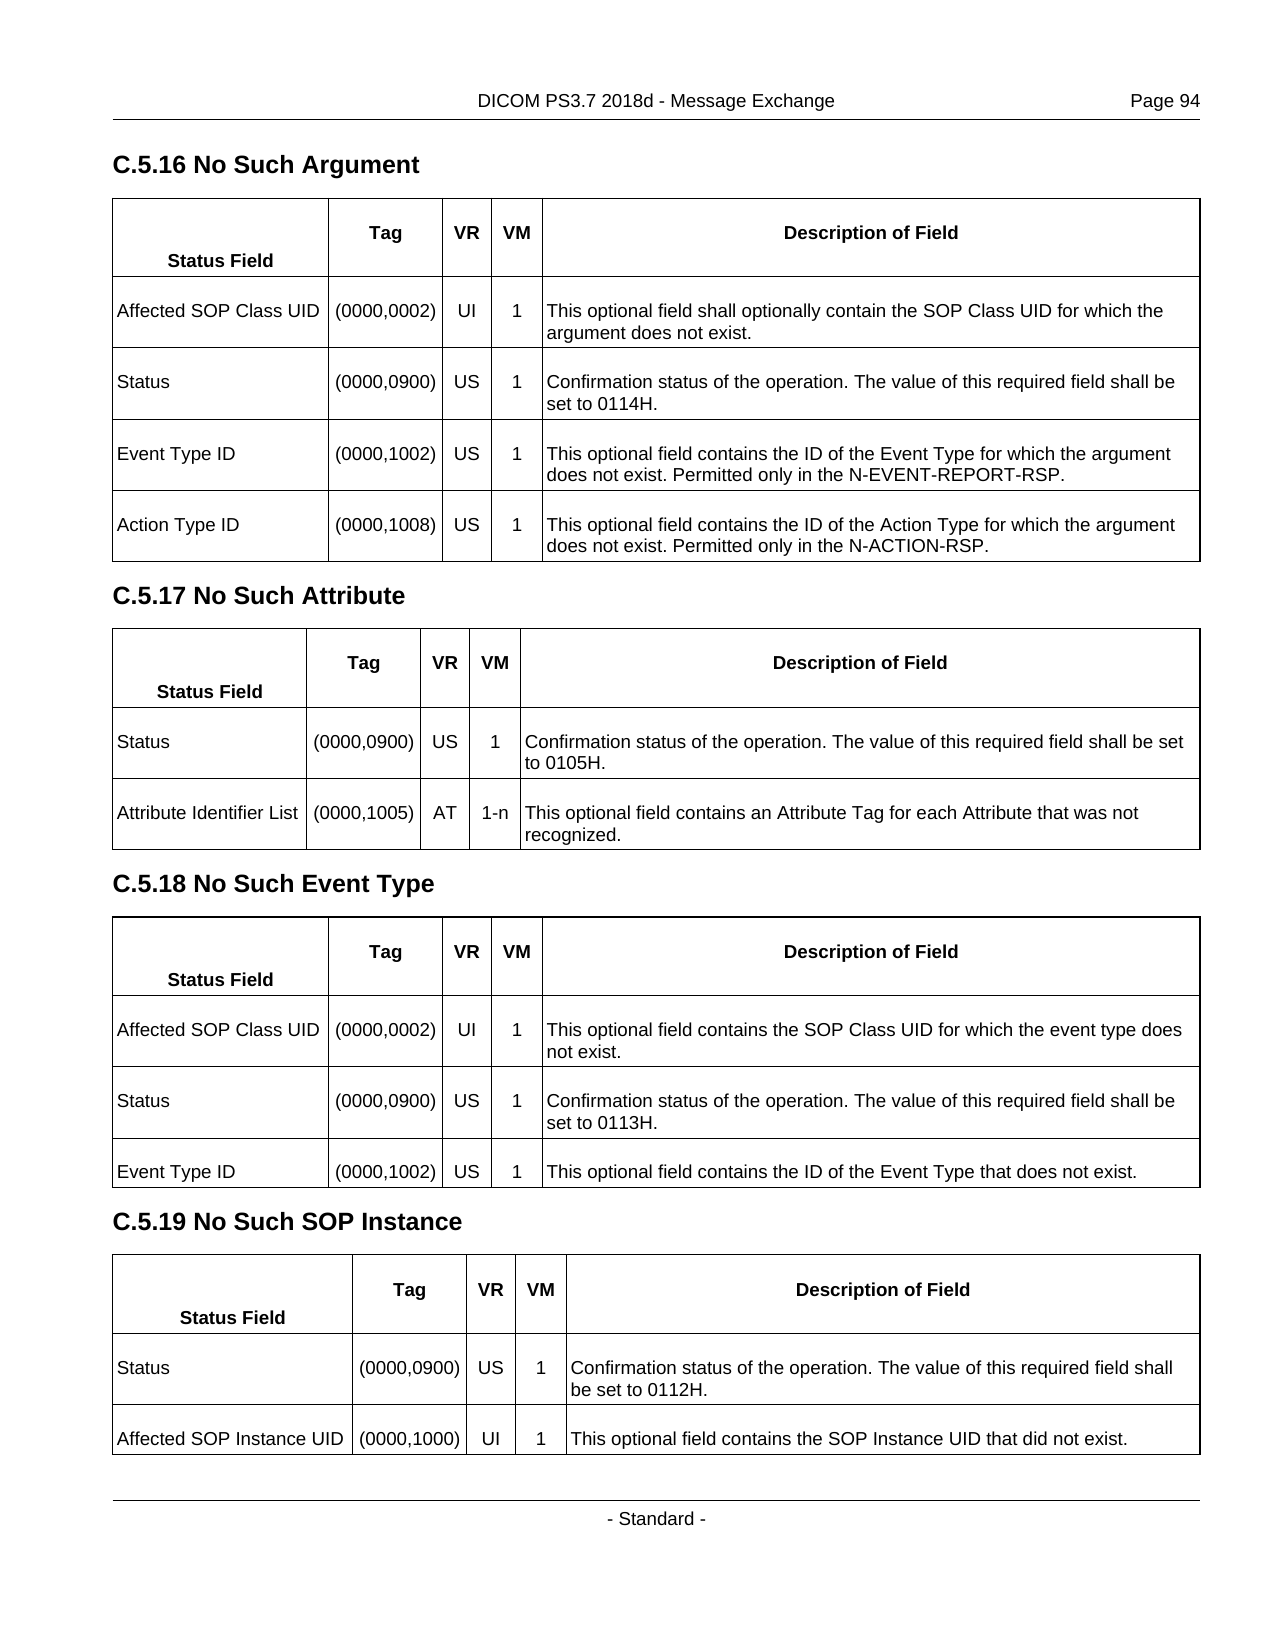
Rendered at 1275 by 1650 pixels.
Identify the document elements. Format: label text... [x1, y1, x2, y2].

table_cell (0000,0900) [329, 1067, 442, 1137]
table_cell Status [113, 1334, 352, 1404]
table_cell Status [113, 348, 328, 418]
table_header VR [443, 918, 491, 995]
table_header VM [470, 629, 520, 707]
table_header VR [421, 629, 469, 707]
table_cell (0000,1005) [307, 779, 420, 849]
table_cell Affected SOP Class UID [113, 996, 328, 1066]
table_cell Status [113, 1067, 328, 1137]
table_cell Confirmation status of the operation. The value of this required field shall be set to 0114H. [543, 348, 1199, 418]
table_cell 1 [492, 491, 542, 561]
table_cell (0000,0900) [307, 708, 420, 778]
table_cell (0000,0900) [329, 348, 442, 418]
table_cell This optional field contains the ID of the Event Type that does not exist. [543, 1139, 1199, 1187]
table_cell Confirmation status of the operation. The value of this required field shall be set to 0105H. [521, 708, 1199, 778]
table_cell US [443, 420, 491, 490]
table_cell US [443, 348, 491, 418]
table_cell US [443, 1139, 491, 1187]
table_header Status Field [113, 1255, 352, 1333]
table_cell Confirmation status of the operation. The value of this required field shall be set to 0113H. [543, 1067, 1199, 1137]
table_header VR [467, 1255, 515, 1333]
table_cell (0000,0002) [329, 996, 442, 1066]
table_cell This optional field contains the SOP Class UID for which the event type does not exist. [543, 996, 1199, 1066]
text C.5.17 No Such Attribute [112, 581, 1200, 609]
table_cell (0000,1002) [329, 420, 442, 490]
table_cell 1 [516, 1405, 566, 1454]
table_cell 1 [492, 420, 542, 490]
table_cell This optional field contains the ID of the Event Type for which the argument does not exist. Permitted only in the N-EVENT-REPORT-RSP. [543, 420, 1199, 490]
table_cell This optional field contains the SOP Instance UID that did not exist. [567, 1405, 1199, 1454]
table_cell This optional field shall optionally contain the SOP Class UID for which the argument does not exist. [543, 277, 1199, 347]
table_cell 1 [516, 1334, 566, 1404]
table_header Description of Field [521, 629, 1199, 707]
table_cell (0000,0002) [329, 277, 442, 347]
table_cell (0000,1000) [353, 1405, 466, 1454]
table_header Status Field [113, 629, 306, 707]
table_cell Confirmation status of the operation. The value of this required field shall be set to 0112H. [567, 1334, 1199, 1404]
table_cell 1 [492, 348, 542, 418]
table_header VM [492, 199, 542, 276]
table_header Tag [329, 918, 442, 995]
table_cell Event Type ID [113, 420, 328, 490]
text C.5.16 No Such Argument [112, 150, 1200, 179]
table_cell UI [443, 277, 491, 347]
table_cell US [467, 1334, 515, 1404]
table_cell This optional field contains an Attribute Tag for each Attribute that was not recognized. [521, 779, 1199, 849]
table_header Description of Field [543, 199, 1199, 276]
table_header Status Field [113, 918, 328, 995]
text C.5.19 No Such SOP Instance [112, 1207, 1200, 1236]
table_header Description of Field [543, 918, 1199, 995]
table_header Tag [353, 1255, 466, 1333]
table_cell US [421, 708, 469, 778]
table_cell Action Type ID [113, 491, 328, 561]
table_cell Affected SOP Instance UID [113, 1405, 352, 1454]
table_header VR [443, 199, 491, 276]
text C.5.18 No Such Event Type [112, 869, 1200, 898]
table_header Tag [329, 199, 442, 276]
table_header Status Field [113, 199, 328, 276]
table_cell UI [467, 1405, 515, 1454]
table_cell 1 [492, 996, 542, 1066]
table_cell AT [421, 779, 469, 849]
table_cell This optional field contains the ID of the Action Type for which the argument does not exist. Permitted only in the N-ACTION-RSP. [543, 491, 1199, 561]
table_cell Affected SOP Class UID [113, 277, 328, 347]
table_cell 1 [492, 1139, 542, 1187]
table_cell 1 [492, 277, 542, 347]
table_cell US [443, 1067, 491, 1137]
table_cell (0000,1008) [329, 491, 442, 561]
table_cell Status [113, 708, 306, 778]
table_header VM [492, 918, 542, 995]
table_header Tag [307, 629, 420, 707]
table_cell Event Type ID [113, 1139, 328, 1187]
table_cell 1-n [470, 779, 520, 849]
table_cell UI [443, 996, 491, 1066]
table_cell US [443, 491, 491, 561]
table_cell 1 [470, 708, 520, 778]
table_cell Attribute Identifier List [113, 779, 306, 849]
table_cell (0000,1002) [329, 1139, 442, 1187]
table_cell 1 [492, 1067, 542, 1137]
table_header Description of Field [567, 1255, 1199, 1333]
table_cell (0000,0900) [353, 1334, 466, 1404]
table_header VM [516, 1255, 566, 1333]
